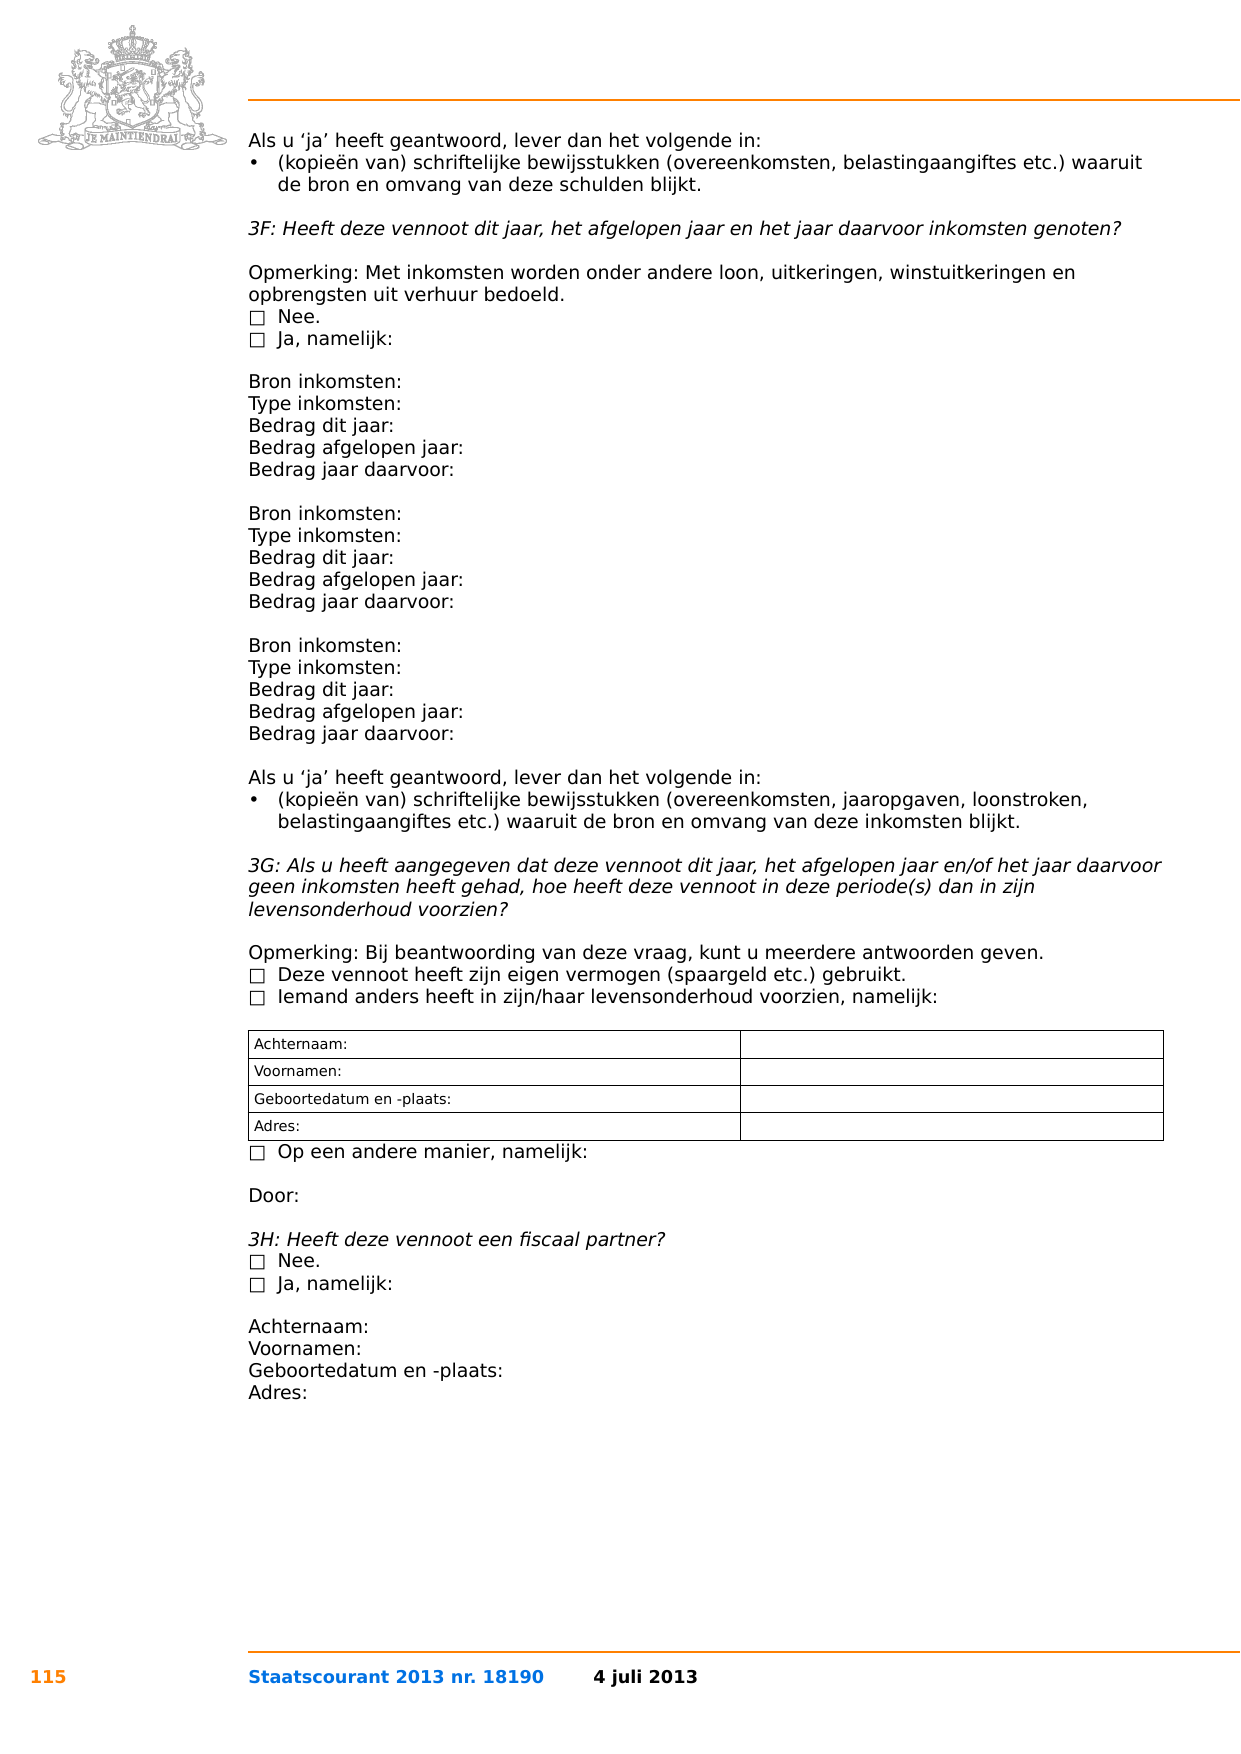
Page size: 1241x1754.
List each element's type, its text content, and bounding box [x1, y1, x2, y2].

table_cell Voornamen: [249, 1059, 740, 1085]
table_cell [741, 1059, 1163, 1085]
text Type inkomsten: [248, 657, 1163, 679]
text Bedrag jaar daarvoor: [248, 591, 1163, 613]
text Als u ‘ja’ heeft geantwoord, lever dan het volgende in: [248, 767, 1163, 789]
text Opmerking: Met inkomsten worden onder andere loon, uitkeringen, winstuitkeringen en opbrengsten uit verhuur bedoeld. [248, 262, 1163, 306]
table_cell [741, 1086, 1163, 1112]
text Bedrag dit jaar: [248, 547, 1163, 569]
text Opmerking: Bij beantwoording van deze vraag, kunt u meerdere antwoorden geven. [248, 942, 1163, 964]
subtitle 3H: Heeft deze vennoot een fiscaal partner? [248, 1228, 1163, 1250]
text Bedrag jaar daarvoor: [248, 459, 1163, 481]
text Bedrag afgelopen jaar: [248, 701, 1163, 723]
subtitle 3G: Als u heeft aangegeven dat deze vennoot dit jaar, het afgelopen jaar en/of het jaar daarvoor geen inkomsten heeft gehad, hoe heeft deze vennoot in deze periode(s) dan in zijn levensonderhoud voorzien? [248, 854, 1163, 920]
text □ Nee. [248, 306, 1163, 327]
text Type inkomsten: [248, 525, 1163, 547]
subtitle 3F: Heeft deze vennoot dit jaar, het afgelopen jaar en het jaar daarvoor inkomsten genoten? [248, 218, 1163, 240]
text Voornamen: [248, 1338, 1163, 1360]
text □ Ja, namelijk: [248, 327, 1163, 349]
table_header [741, 1031, 1163, 1057]
text Bedrag dit jaar: [248, 679, 1163, 701]
text □ Nee. [248, 1250, 1163, 1272]
text □ Iemand anders heeft in zijn/haar levensonderhoud voorzien, namelijk: [248, 986, 1163, 1008]
text Bron inkomsten: [248, 503, 1163, 525]
text • (kopieën van) schriftelijke bewijsstukken (overeenkomsten, belastingaangiftes etc.) waaruit de bron en omvang van deze schulden blijkt. [248, 152, 1163, 196]
text Bedrag dit jaar: [248, 415, 1163, 437]
text Adres: [248, 1382, 1163, 1404]
text Bedrag afgelopen jaar: [248, 437, 1163, 459]
table_header Achternaam: [249, 1031, 740, 1057]
text Bedrag jaar daarvoor: [248, 723, 1163, 745]
text • (kopieën van) schriftelijke bewijsstukken (overeenkomsten, jaaropgaven, loonstroken, belastingaangiftes etc.) waaruit de bron en omvang van deze inkomsten blijkt. [248, 789, 1163, 833]
text □ Op een andere manier, namelijk: [248, 1141, 1163, 1163]
table_cell Geboortedatum en -plaats: [249, 1086, 740, 1112]
text Bron inkomsten: [248, 635, 1163, 657]
text Type inkomsten: [248, 393, 1163, 415]
text Als u ‘ja’ heeft geantwoord, lever dan het volgende in: [248, 130, 1163, 152]
text □ Deze vennoot heeft zijn eigen vermogen (spaargeld etc.) gebruikt. [248, 964, 1163, 986]
table_cell [741, 1113, 1163, 1140]
text □ Ja, namelijk: [248, 1272, 1163, 1294]
text Geboortedatum en -plaats: [248, 1360, 1163, 1382]
text Achternaam: [248, 1316, 1163, 1338]
table_cell Adres: [249, 1113, 740, 1140]
picture [38, 25, 227, 150]
text Door: [248, 1184, 1163, 1207]
text Bedrag afgelopen jaar: [248, 569, 1163, 591]
text Bron inkomsten: [248, 371, 1163, 393]
